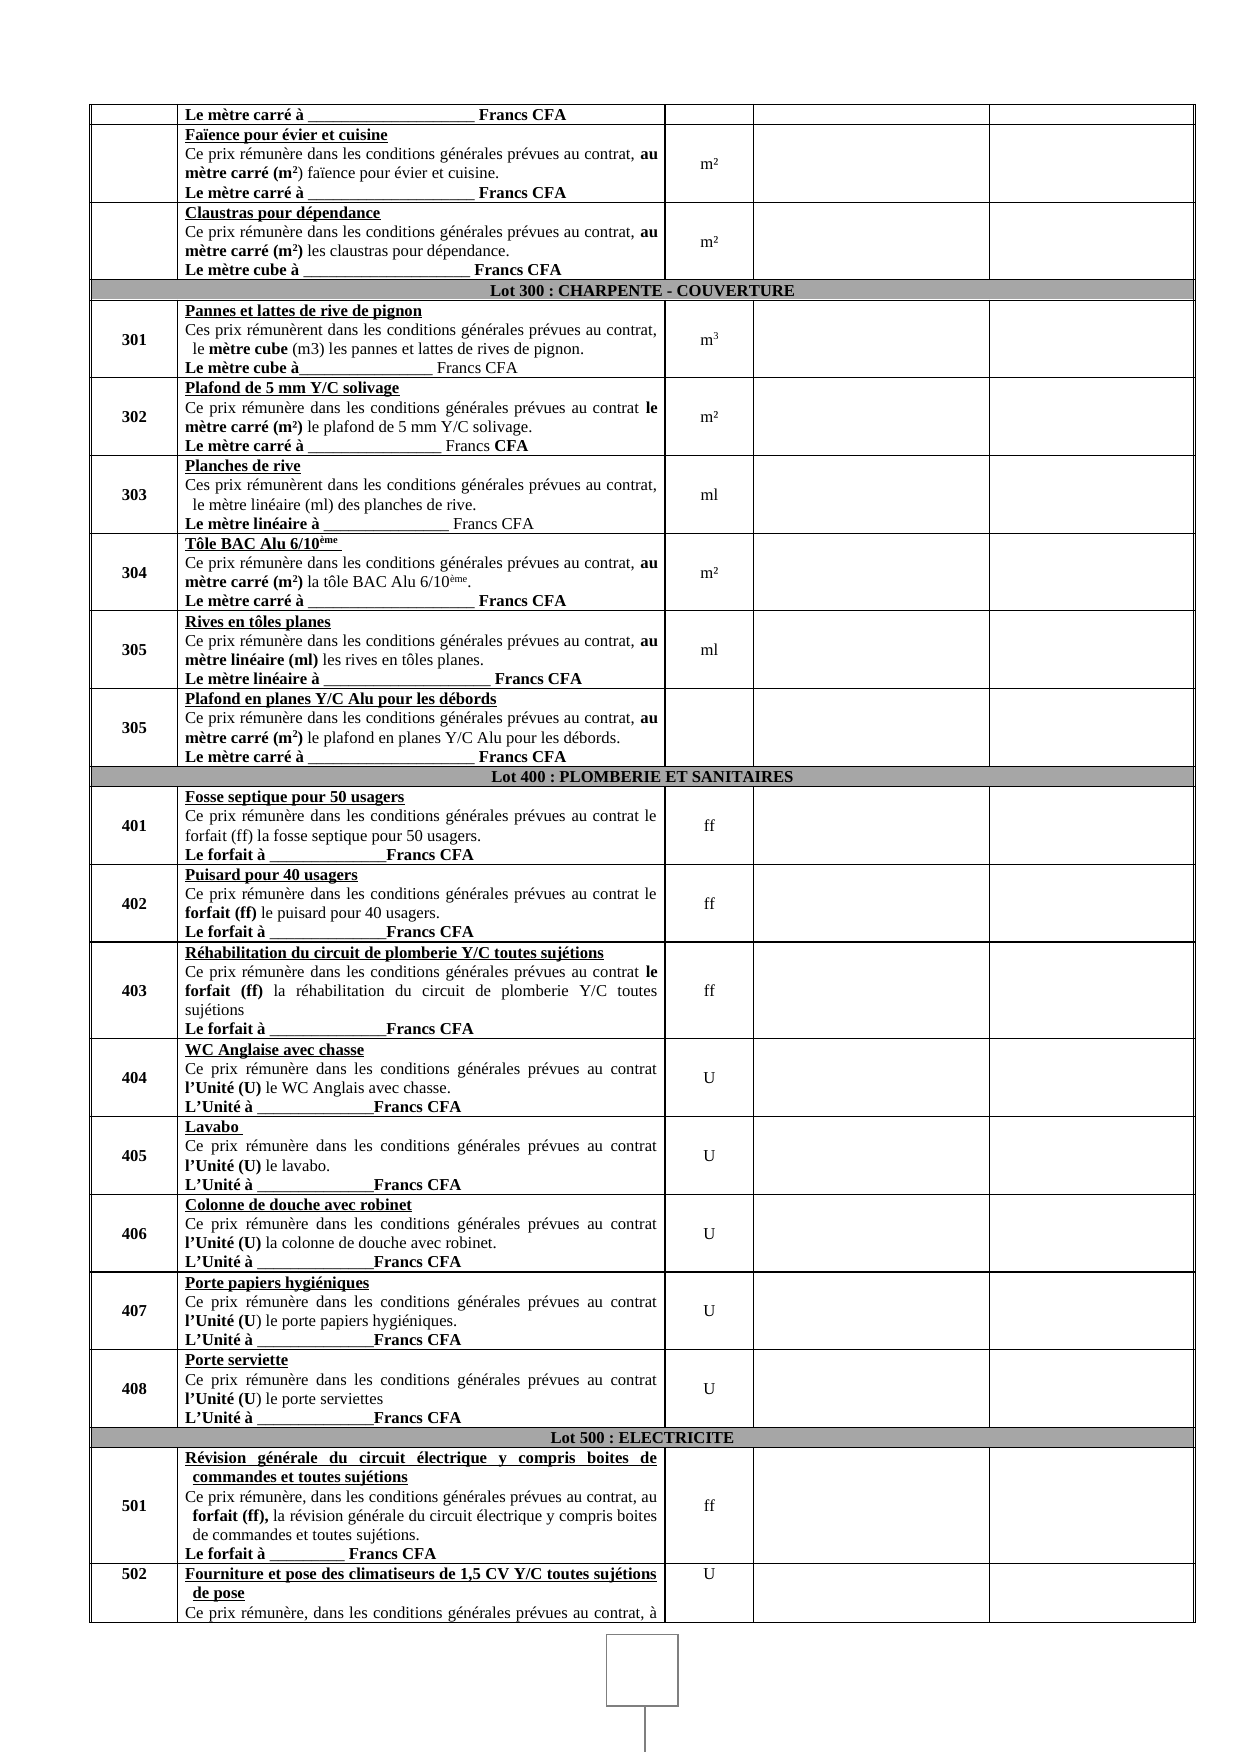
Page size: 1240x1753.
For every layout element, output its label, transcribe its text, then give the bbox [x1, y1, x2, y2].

table_cell Tôle BAC Alu 6/10ème Ce prix rémunère dans les conditions générales prévues au contrat, au mètre carré (m2) la tôle BAC Alu 6/10ème. Le mètre carré à ____________________ Francs CFA [178, 534, 664, 610]
table_cell m3 [666, 301, 753, 377]
table_cell [754, 203, 989, 279]
table_cell Colonne de douche avec robinet Ce prix rémunère dans les conditions générales prévues au contrat l’Unité (U) la colonne de douche avec robinet. L’Unité à ______________Francs CFA [178, 1195, 664, 1271]
table_cell Fosse septique pour 50 usagers Ce prix rémunère dans les conditions générales prévues au contrat le forfait (ff) la fosse septique pour 50 usagers. Le forfait à ______________Francs CFA [178, 787, 664, 864]
table_cell [990, 1564, 1193, 1622]
table_cell WC Anglaise avec chasse Ce prix rémunère dans les conditions générales prévues au contrat l’Unité (U) le WC Anglais avec chasse. L’Unité à ______________Francs CFA [178, 1039, 664, 1116]
table_cell ff [666, 943, 753, 1038]
table_cell 408 [92, 1350, 177, 1427]
table_cell Le mètre carré à ____________________ Francs CFA [178, 105, 664, 124]
table_cell m² [666, 378, 753, 455]
table_cell [990, 1195, 1193, 1271]
table_cell 407 [92, 1273, 177, 1349]
table_cell 305 [92, 689, 177, 766]
table_cell 403 [92, 943, 177, 1038]
table_cell [754, 1039, 989, 1116]
table_cell 405 [92, 1117, 177, 1194]
table_cell 301 [92, 301, 177, 377]
table_cell 406 [92, 1195, 177, 1271]
table_cell 402 [92, 865, 177, 941]
table_cell Puisard pour 40 usagers Ce prix rémunère dans les conditions générales prévues au contrat le forfait (ff) le puisard pour 40 usagers. Le forfait à ______________Francs CFA [178, 865, 664, 941]
table_cell Réhabilitation du circuit de plomberie Y/C toutes sujétions Ce prix rémunère dans les conditions générales prévues au contrat le forfait (ff) la réhabilitation du circuit de plomberie Y/C toutes sujétions Le forfait à ______________Francs CFA [178, 943, 664, 1038]
table_cell [990, 125, 1193, 202]
table_cell Faïence pour évier et cuisine Ce prix rémunère dans les conditions générales prévues au contrat, au mètre carré (m2) faïence pour évier et cuisine. Le mètre carré à ____________________ Francs CFA [178, 125, 664, 202]
table_cell [990, 943, 1193, 1038]
table_cell [754, 456, 989, 533]
table_cell 401 [92, 787, 177, 864]
table_cell Pannes et lattes de rive de pignon Ces prix rémunèrent dans les conditions générales prévues au contrat, le mètre cube (m3) les pannes et lattes de rives de pignon. Le mètre cube à________________ Francs CFA [178, 301, 664, 377]
table_cell U [666, 1195, 753, 1271]
table_cell Planches de rive Ces prix rémunèrent dans les conditions générales prévues au contrat, le mètre linéaire (ml) des planches de rive. Le mètre linéaire à _______________ Francs CFA [178, 456, 664, 533]
table_cell 305 [92, 611, 177, 688]
table_cell Lavabo Ce prix rémunère dans les conditions générales prévues au contrat l’Unité (U) le lavabo. L’Unité à ______________Francs CFA [178, 1117, 664, 1194]
table_cell [92, 203, 177, 279]
table_cell [990, 865, 1193, 941]
table_cell [990, 1117, 1193, 1194]
table_cell Porte papiers hygiéniques Ce prix rémunère dans les conditions générales prévues au contrat l’Unité (U) le porte papiers hygiéniques. L’Unité à ______________Francs CFA [178, 1273, 664, 1349]
table_cell ff [666, 1448, 753, 1563]
table_cell [754, 1564, 989, 1622]
table_cell [754, 1448, 989, 1563]
table_cell ff [666, 787, 753, 864]
table_cell [990, 787, 1193, 864]
table_cell [990, 611, 1193, 688]
table_cell [990, 203, 1193, 279]
table_cell [754, 534, 989, 610]
table_cell [990, 1448, 1193, 1563]
table_cell 302 [92, 378, 177, 455]
table_cell [754, 787, 989, 864]
table_cell [990, 301, 1193, 377]
table_cell Plafond de 5 mm Y/C solivage Ce prix rémunère dans les conditions générales prévues au contrat le mètre carré (m²) le plafond de 5 mm Y/C solivage. Le mètre carré à ________________ Francs CFA [178, 378, 664, 455]
table_cell [754, 125, 989, 202]
table_cell [990, 105, 1193, 124]
table_cell ml [666, 456, 753, 533]
table_cell [754, 943, 989, 1038]
table_cell U [666, 1564, 753, 1622]
table_cell [754, 378, 989, 455]
table_cell Révision générale du circuit électrique y compris boites de commandes et toutes sujétions Ce prix rémunère, dans les conditions générales prévues au contrat, au forfait (ff), la révision générale du circuit électrique y compris boites de commandes et toutes sujétions. Le forfait à _________ Francs CFA [178, 1448, 664, 1563]
table_cell [754, 1117, 989, 1194]
table_cell [754, 301, 989, 377]
table_cell U [666, 1350, 753, 1427]
table_cell [754, 611, 989, 688]
table_cell Rives en tôles planes Ce prix rémunère dans les conditions générales prévues au contrat, au mètre linéaire (ml) les rives en tôles planes. Le mètre linéaire à ____________________ Francs CFA [178, 611, 664, 688]
table_cell Porte serviette Ce prix rémunère dans les conditions générales prévues au contrat l’Unité (U) le porte serviettes L’Unité à ______________Francs CFA [178, 1350, 664, 1427]
table_cell [990, 378, 1193, 455]
table_cell 501 [92, 1448, 177, 1563]
table_cell [990, 456, 1193, 533]
table_cell [754, 105, 989, 124]
table_cell [754, 1350, 989, 1427]
table_cell 304 [92, 534, 177, 610]
table_cell Plafond en planes Y/C Alu pour les débords Ce prix rémunère dans les conditions générales prévues au contrat, au mètre carré (m2) le plafond en planes Y/C Alu pour les débords. Le mètre carré à ____________________ Francs CFA [178, 689, 664, 766]
table_cell Lot 500 : ELECTRICITE [92, 1428, 1193, 1447]
table_cell U [666, 1117, 753, 1194]
table_cell [666, 689, 753, 766]
table_cell [990, 689, 1193, 766]
table_cell m² [666, 534, 753, 610]
table_cell ff [666, 865, 753, 941]
table_cell ml [666, 611, 753, 688]
table_cell m² [666, 203, 753, 279]
table_cell Lot 400 : PLOMBERIE ET SANITAIRES [92, 767, 1193, 786]
table_cell [754, 689, 989, 766]
table_cell [754, 865, 989, 941]
table_cell [990, 1350, 1193, 1427]
table_cell [990, 1039, 1193, 1116]
table_cell [754, 1273, 989, 1349]
table_cell U [666, 1039, 753, 1116]
table_cell m² [666, 125, 753, 202]
table_cell [754, 1195, 989, 1271]
table_cell Lot 300 : CHARPENTE - COUVERTURE [92, 280, 1193, 299]
table_cell [666, 105, 753, 124]
table_cell Fourniture et pose des climatiseurs de 1,5 CV Y/C toutes sujétions de pose Ce prix rémunère, dans les conditions générales prévues au contrat, à [178, 1564, 664, 1622]
table_cell [92, 125, 177, 202]
table_cell [92, 105, 177, 124]
table_cell 303 [92, 456, 177, 533]
table_cell 404 [92, 1039, 177, 1116]
table_cell 502 [92, 1564, 177, 1622]
table_cell [990, 534, 1193, 610]
table_cell [990, 1273, 1193, 1349]
table_cell Claustras pour dépendance Ce prix rémunère dans les conditions générales prévues au contrat, au mètre carré (m2) les claustras pour dépendance. Le mètre cube à ____________________ Francs CFA [178, 203, 664, 279]
table_cell U [666, 1273, 753, 1349]
